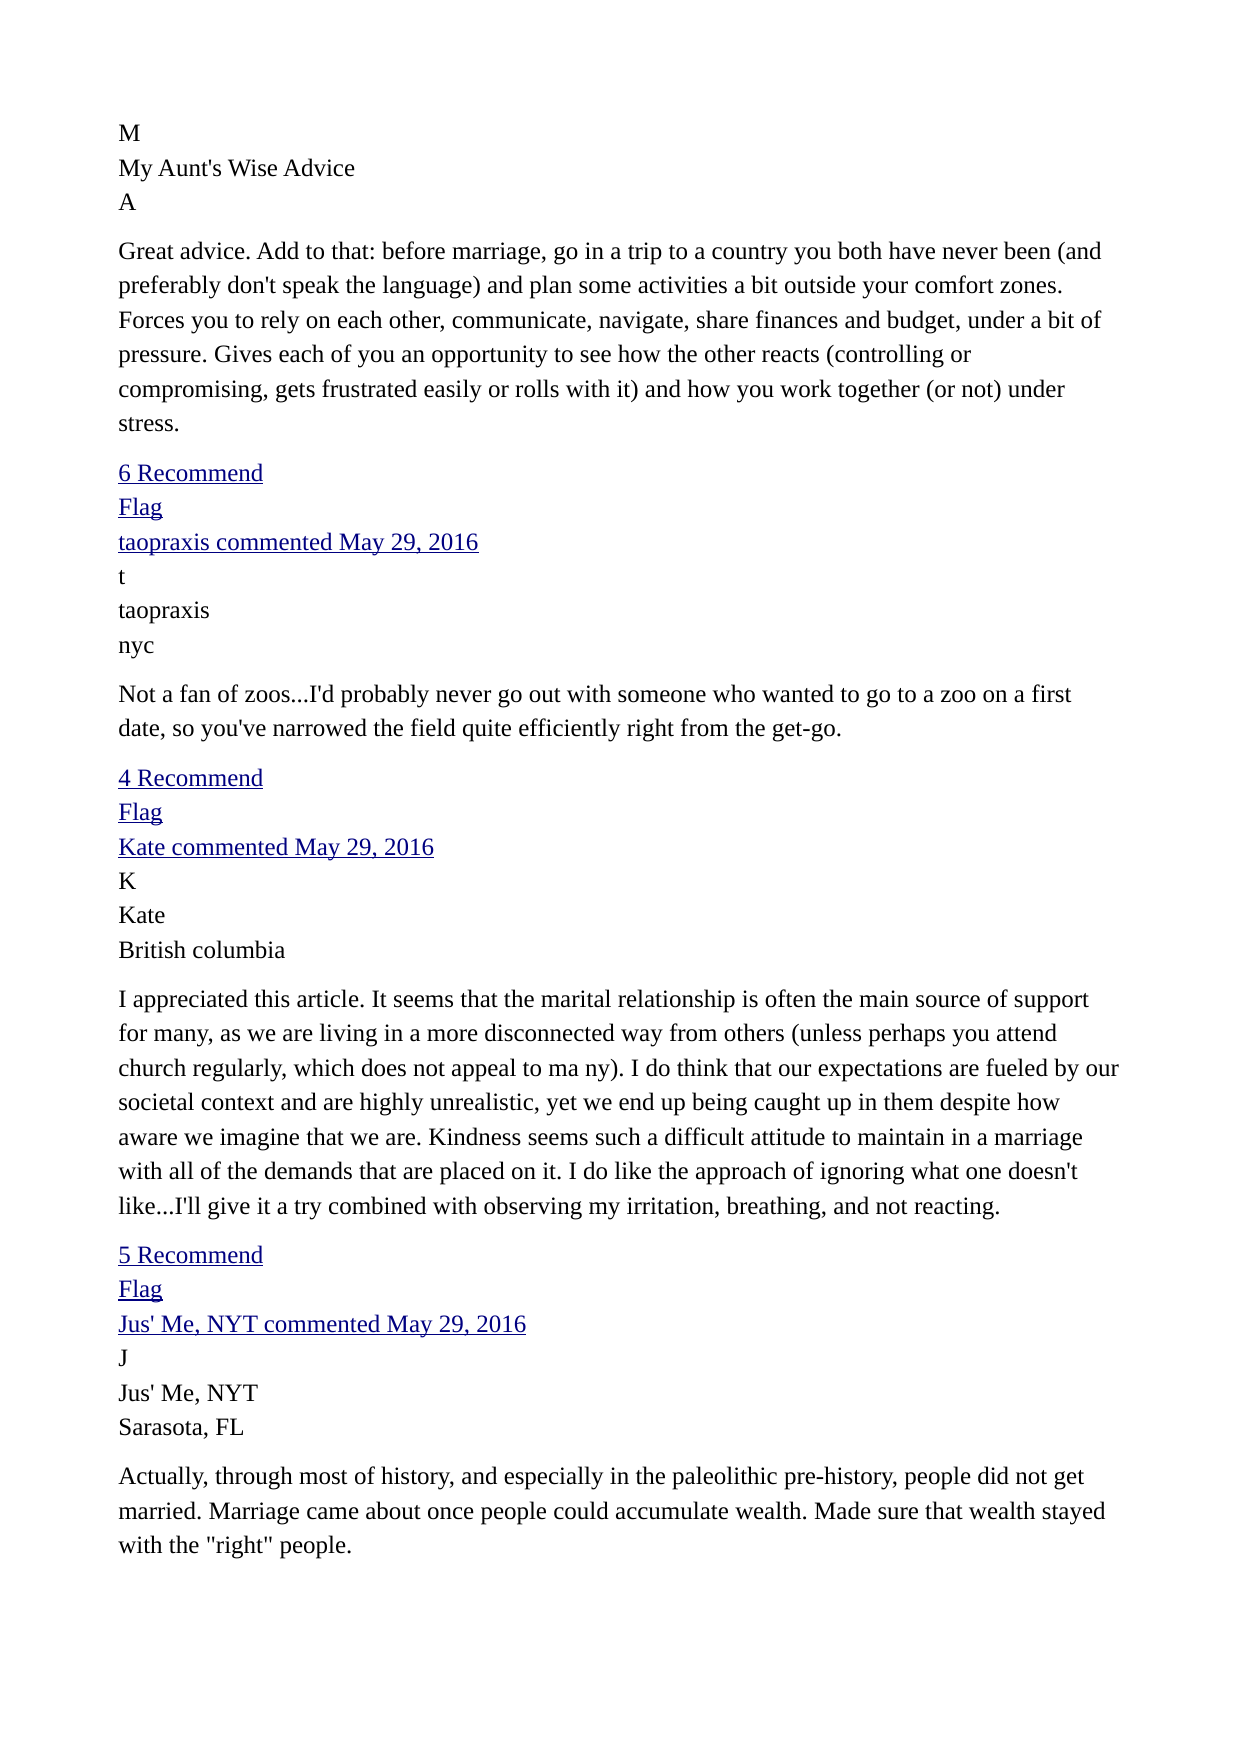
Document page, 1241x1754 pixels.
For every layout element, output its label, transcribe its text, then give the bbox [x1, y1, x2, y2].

text Not a fan of zoos...I'd probably never go out with someone who wanted to go to a zoo on a first date, so you've narrowed the field quite efficiently right from the get-go. [118, 679, 1122, 742]
text Great advice. Add to that: before marriage, go in a trip to a country you both have never been (and preferably don't speak the language) and plan some activities a bit outside your comfort zones. Forces you to rely on each other, communicate, navigate, share finances and budget, under a bit of pressure. Gives each of you an opportunity to see how the other reacts (controlling or compromising, gets frustrated easily or rolls with it) and how you work together (or not) under stress. [118, 236, 1122, 437]
text 6 Recommend [118, 458, 1122, 486]
text Actually, through most of history, and especially in the paleolithic pre-history, people did not get married. Marriage came about once people could accumulate wealth. Made sure that wealth stayed with the "right" people. [118, 1461, 1122, 1594]
text Sarasota, FL [118, 1412, 1122, 1441]
text My Aunt's Wise Advice [118, 153, 1122, 181]
text Flag [118, 492, 1122, 521]
text nyc [118, 630, 1122, 659]
text M [118, 118, 1122, 147]
text A [118, 187, 1122, 216]
text taopraxis [118, 596, 1122, 624]
text Kate [118, 901, 1122, 929]
text Flag [118, 797, 1122, 826]
text t [118, 561, 1122, 590]
text British columbia [118, 935, 1122, 964]
text 5 Recommend [118, 1240, 1122, 1269]
text 4 Recommend [118, 763, 1122, 791]
text Jus' Me, NYT [118, 1378, 1122, 1407]
text I appreciated this article. It seems that the marital relationship is often the main source of support for many, as we are living in a more disconnected way from others (unless perhaps you attend church regularly, which does not appeal to ma ny). I do think that our expectations are fueled by our societal context and are highly unrealistic, yet we end up being caught up in them despite how aware we imagine that we are. Kindness seems such a difficult attitude to maintain in a marriage with all of the demands that are placed on it. I do like the approach of ignoring what one doesn't like...I'll give it a try combined with observing my irritation, breathing, and not reacting. [118, 984, 1122, 1220]
text Flag [118, 1274, 1122, 1303]
text Kate commented May 29, 2016 [118, 832, 1122, 860]
text Jus' Me, NYT commented May 29, 2016 [118, 1309, 1122, 1338]
text J [118, 1343, 1122, 1372]
text K [118, 866, 1122, 895]
text taopraxis commented May 29, 2016 [118, 527, 1122, 555]
